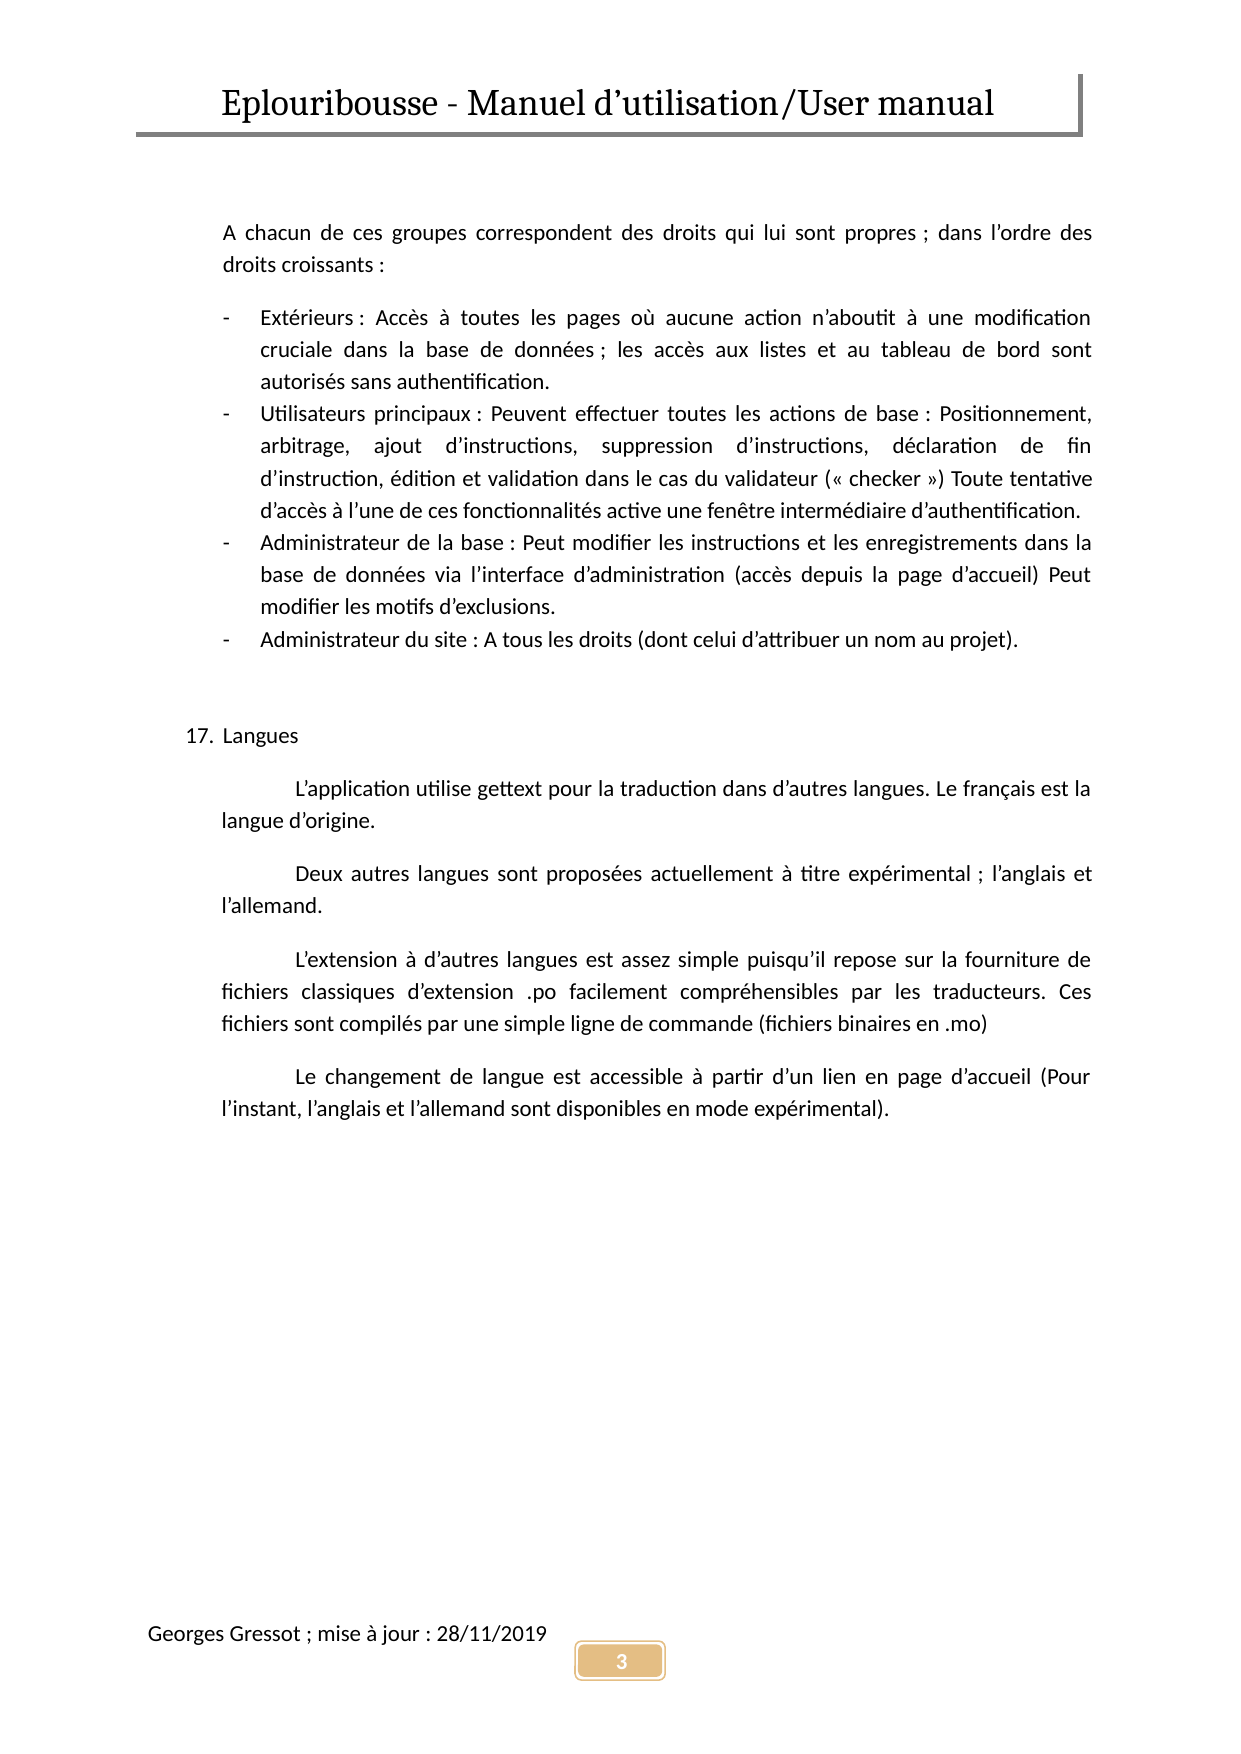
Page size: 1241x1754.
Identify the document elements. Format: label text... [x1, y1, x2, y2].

list Utilisateurs principaux : Peuvent effectuer toutes les actions de base : Positionnement, arbitrage, ajout d’instructions, suppression d’instructions, déclaration de fin d’instruction, édition et validation dans le cas du validateur (« checker ») Toute tentative d’accès à l’une de ces fonctionnalités active une fenêtre intermédiaire d’authentification. [223, 399, 1093, 524]
text A chacun de ces groupes correspondent des droits qui lui sont propres ; dans l’ordre des droits croissants : [223, 218, 1093, 278]
text L’application utilise gettext pour la traduction dans d’autres langues. Le français est la langue d’origine. [221, 774, 1093, 834]
list Extérieurs : Accès à toutes les pages où aucune action n’aboutit à une modification cruciale dans la base de données ; les accès aux listes et au tableau de bord sont autorisés sans authentification. [223, 303, 1093, 395]
text Deux autres langues sont proposées actuellement à titre expérimental ; l’anglais et l’allemand. [221, 859, 1093, 920]
text L’extension à d’autres langues est assez simple puisqu’il repose sur la fourniture de fichiers classiques d’extension .po facilement compréhensibles par les traducteurs. Ces fichiers sont compilés par une simple ligne de commande (fichiers binaires en .mo) [221, 945, 1093, 1037]
list Langues [185, 721, 1093, 749]
list Administrateur de la base : Peut modifier les instructions et les enregistrements dans la base de données via l’interface d’administration (accès depuis la page d’accueil) Peut modifier les motifs d’exclusions. [223, 528, 1093, 621]
text Le changement de langue est accessible à partir d’un lien en page d’accueil (Pour l’instant, l’anglais et l’allemand sont disponibles en mode expérimental). [221, 1062, 1093, 1122]
list Administrateur du site : A tous les droits (dont celui d’attribuer un nom au projet). [223, 625, 1093, 653]
